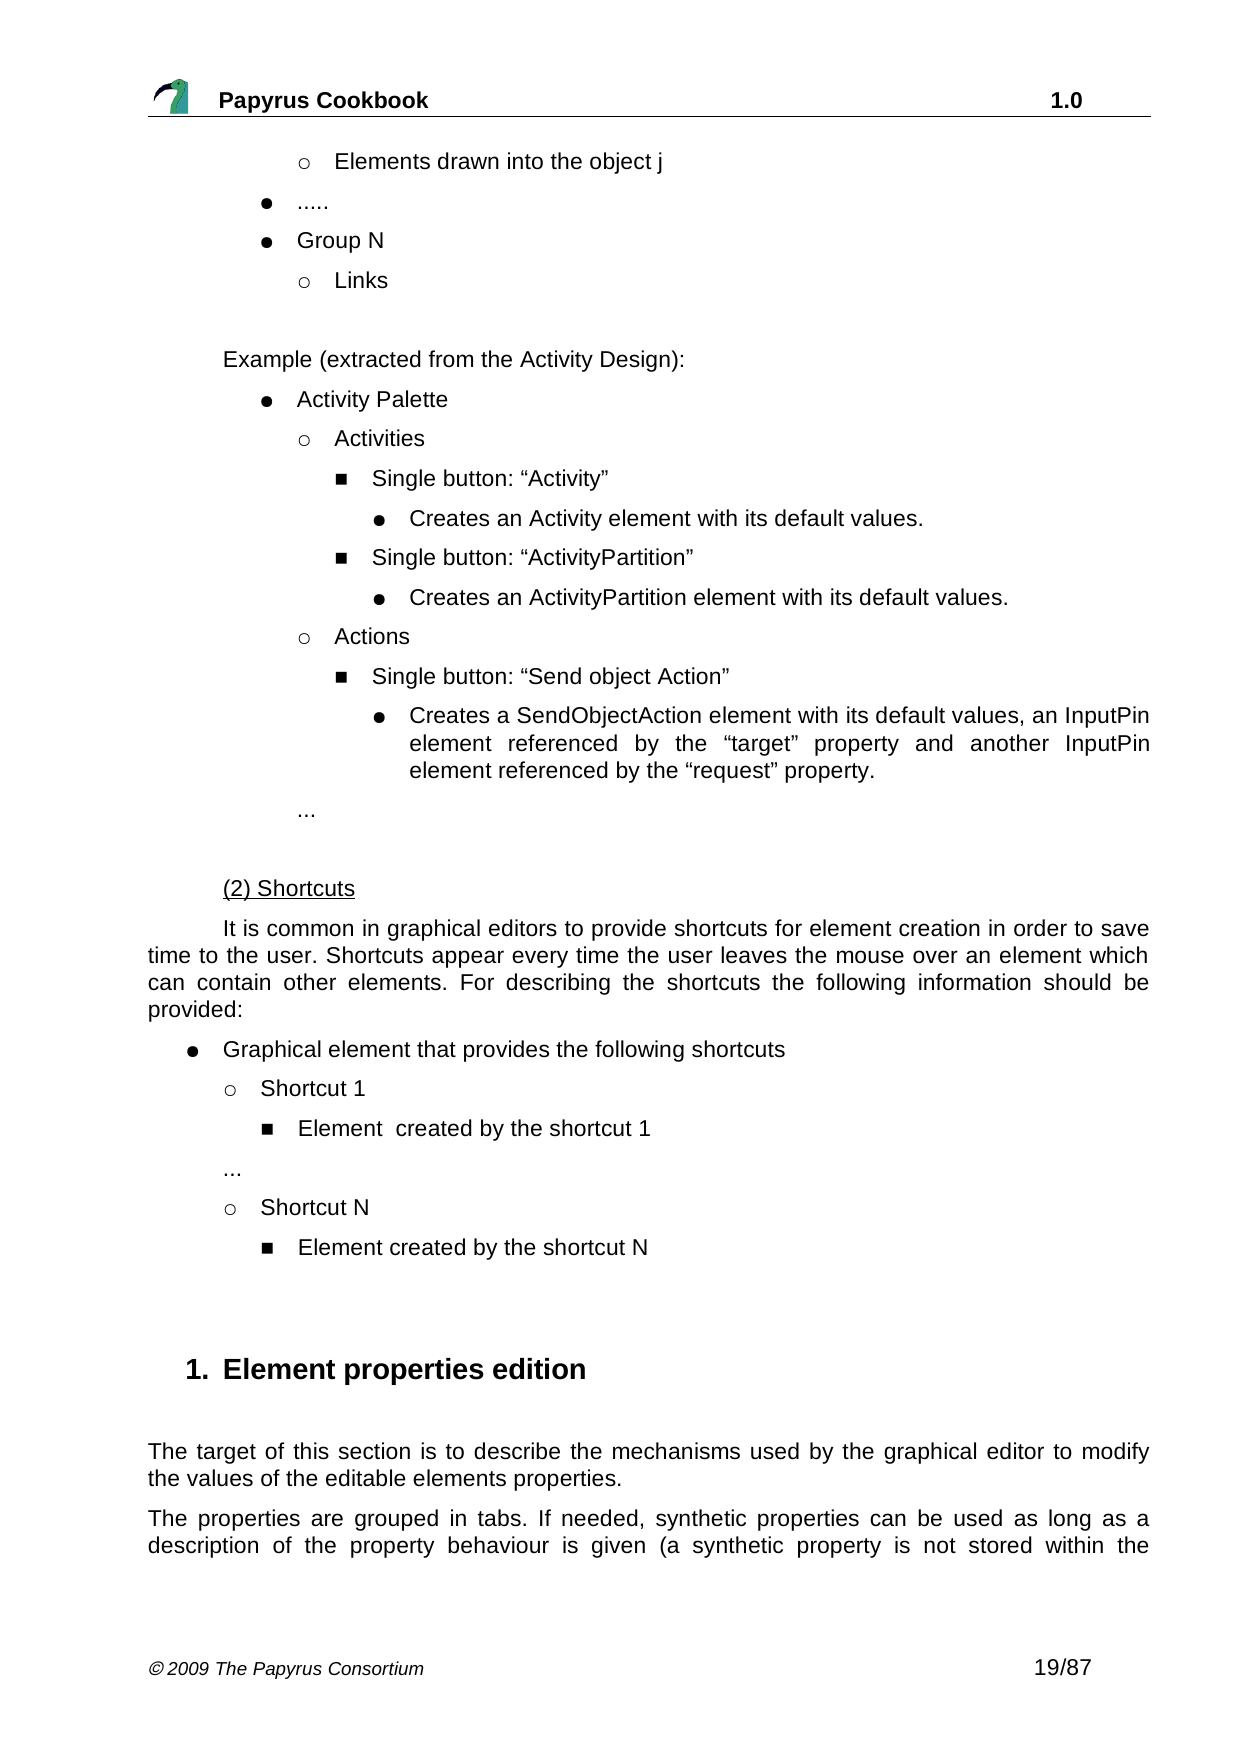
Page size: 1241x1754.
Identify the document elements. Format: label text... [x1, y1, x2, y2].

list Shortcut N [223, 1193, 1151, 1221]
text It is common in graphical editors to provide shortcuts for element creation in order to save time to the user. Shortcuts appear every time the user leaves the mouse over an element which can contain other elements. For describing the shortcuts the following information should be provided: [148, 914, 1151, 1023]
text ... [222, 796, 1151, 823]
list Element created by the shortcut 1 [260, 1114, 1151, 1141]
text The target of this section is to describe the mechanisms used by the graphical editor to modify the values of the editable elements properties. [148, 1437, 1151, 1492]
list ..... [259, 187, 1151, 214]
list Single button: “Activity” [334, 464, 1151, 491]
list Group N [259, 227, 1151, 254]
list Creates an Activity element with its default values. [372, 504, 1151, 531]
list Single button: “Send object Action” [334, 662, 1151, 689]
list Activities [297, 425, 1151, 452]
text ... [148, 1154, 1151, 1181]
list Actions [297, 623, 1151, 650]
list Element created by the shortcut N [260, 1233, 1151, 1260]
list Single button: “ActivityPartition” [334, 543, 1151, 571]
list Links [297, 266, 1151, 293]
text Example (extracted from the Activity Design): [148, 346, 1151, 373]
list Elements drawn into the object j [297, 148, 1151, 175]
text The properties are grouped in tabs. If needed, synthetic properties can be used as long as a description of the property behaviour is given (a synthetic property is not stored within the [148, 1504, 1151, 1558]
list Activity Palette [259, 385, 1151, 412]
text (2) Shortcuts [148, 875, 1151, 902]
list Creates an ActivityPartition element with its default values. [372, 583, 1151, 610]
list Shortcut 1 [223, 1075, 1151, 1102]
list Creates a SendObjectAction element with its default values, an InputPin element referenced by the “target” property and another InputPin element referenced by the “request” property. [372, 702, 1151, 783]
picture [153, 79, 189, 114]
list Graphical element that provides the following shortcuts [185, 1035, 1151, 1062]
list Element properties edition [185, 1352, 1151, 1385]
